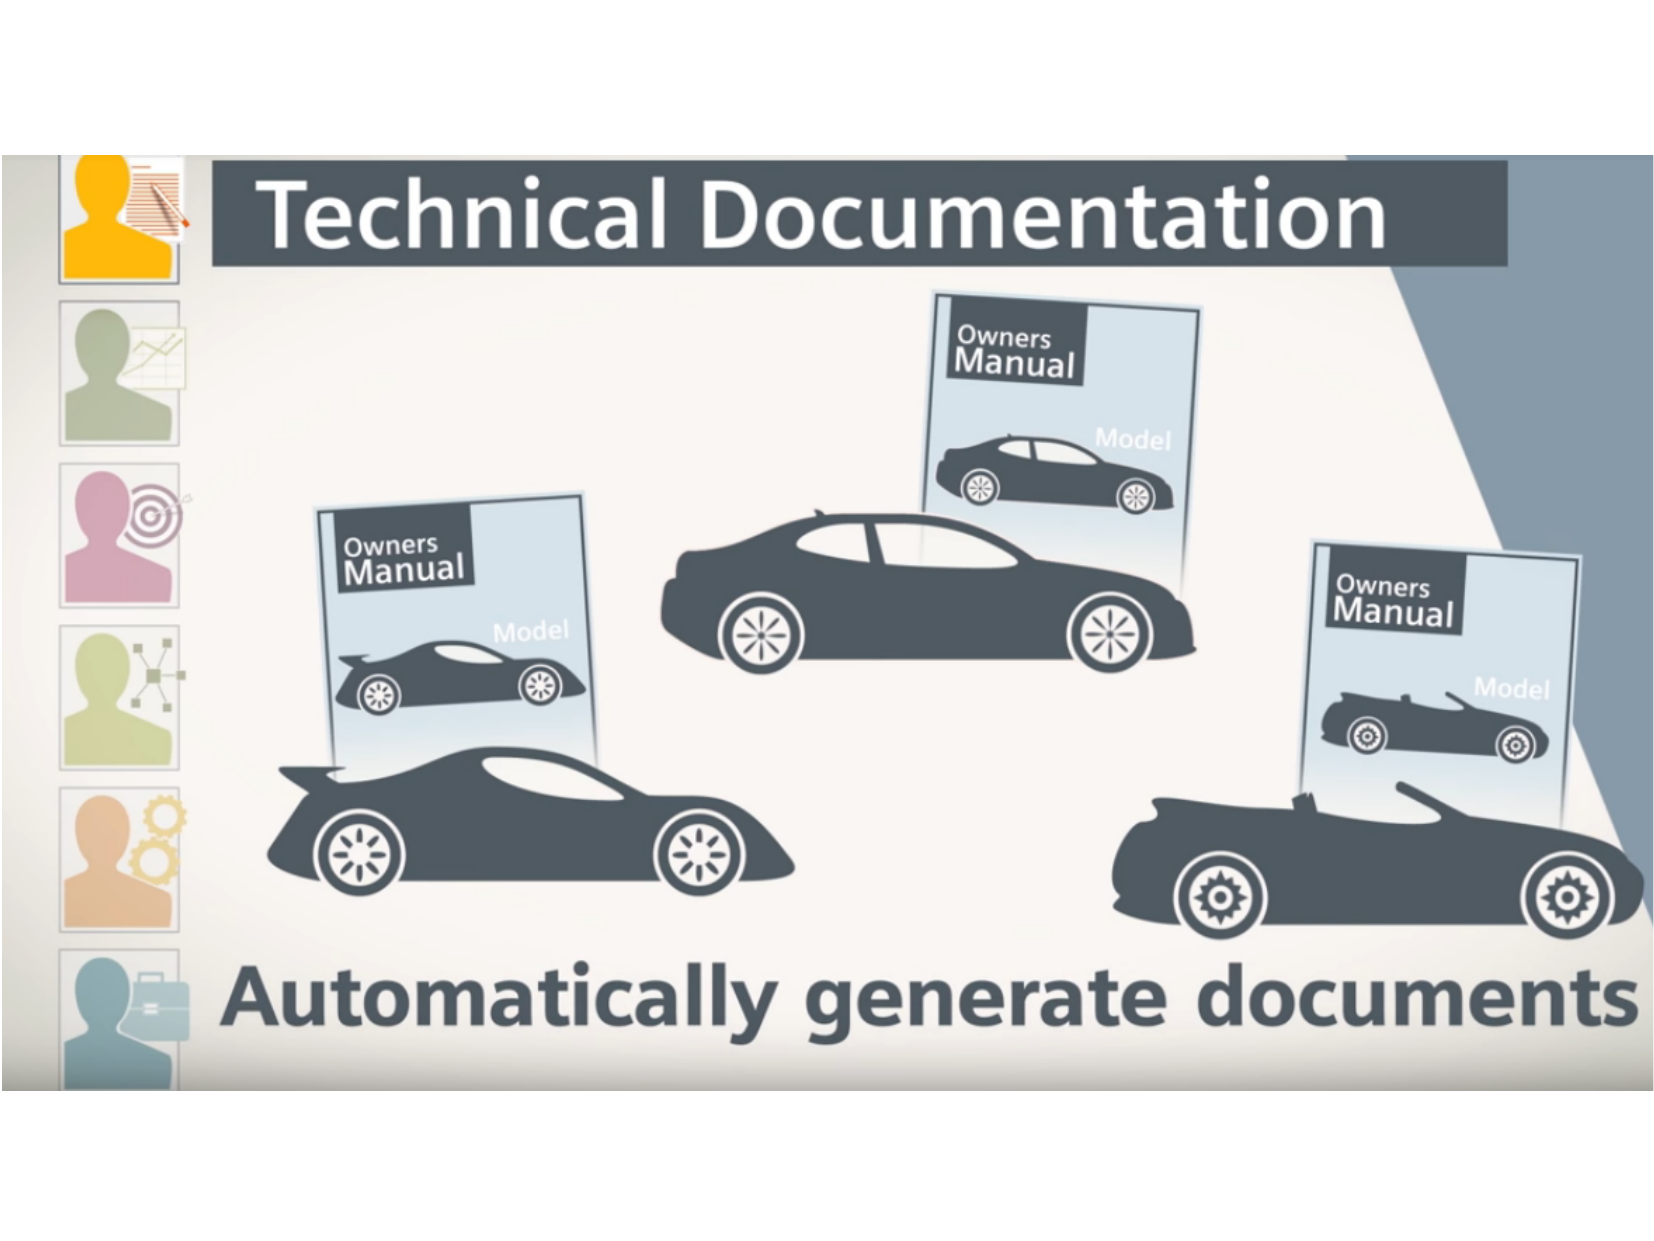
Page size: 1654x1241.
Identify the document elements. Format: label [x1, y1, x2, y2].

picture [2, 155, 1654, 1091]
